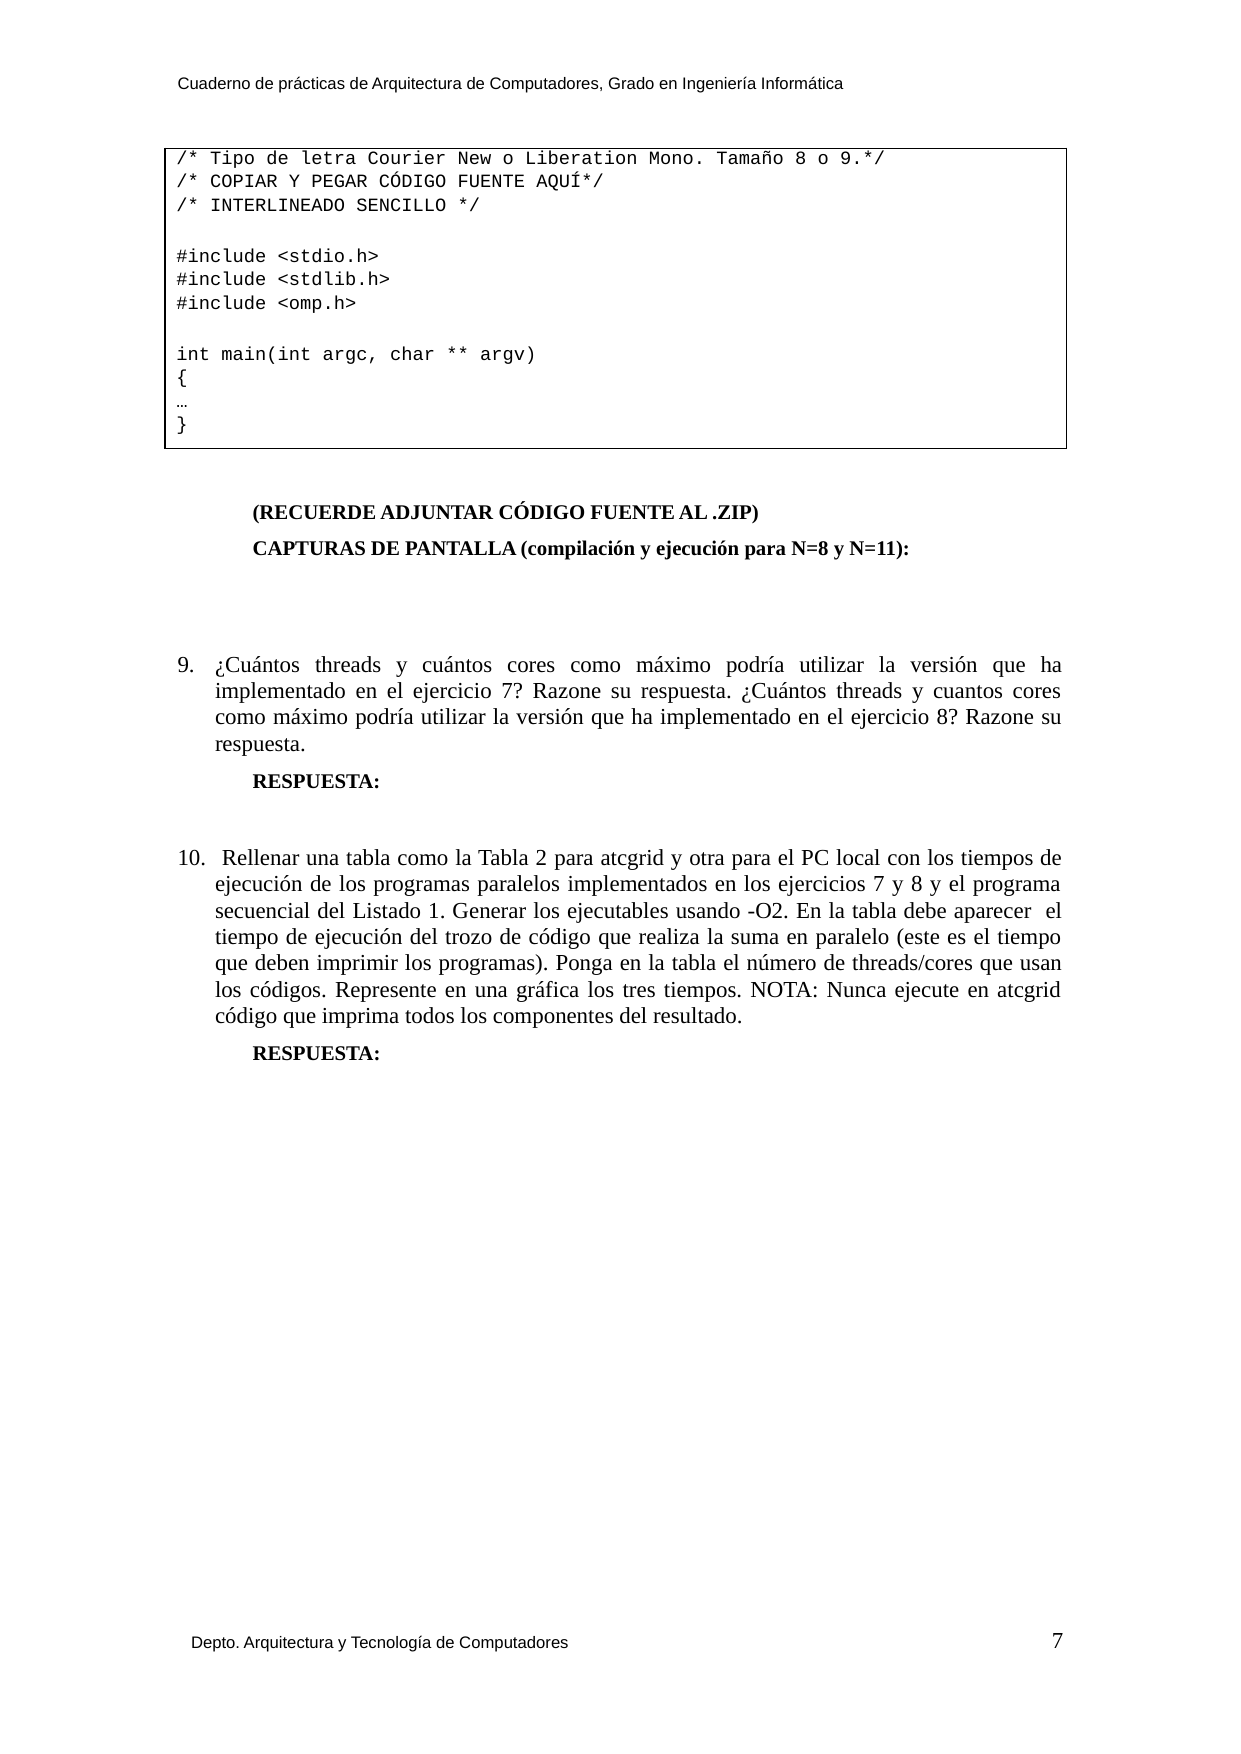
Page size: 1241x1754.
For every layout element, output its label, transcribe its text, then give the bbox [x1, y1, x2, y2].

text RESPUESTA: [252, 768, 1063, 793]
text CAPTURAS DE PANTALLA (compilación y ejecución para N=8 y N=11): [252, 536, 1063, 560]
table_header /* Tipo de letra Courier New o Liberation Mono. Tamaño 8 o 9.*/ /* COPIAR Y PEGAR CÓDIGO FUENTE AQUÍ*/ /* INTERLINEADO SENCILLO */ #include <stdio.h> #include <stdlib.h> #include <omp.h> int main(int argc, char ** argv) { … } [166, 149, 1066, 447]
list Rellenar una tabla como la Tabla 2 para atcgrid y otra para el PC local con los tiempos de ejecución de los programas paralelos implementados en los ejercicios 7 y 8 y el programa secuencial del Listado 1. Generar los ejecutables usando -O2. En la tabla debe aparecer el tiempo de ejecución del trozo de código que realiza la suma en paralelo (este es el tiempo que deben imprimir los programas). Ponga en la tabla el número de threads/cores que usan los códigos. Represente en una gráfica los tres tiempos. NOTA: Nunca ejecute en atcgrid código que imprima todos los componentes del resultado. [177, 844, 1063, 1028]
list ¿Cuántos threads y cuántos cores como máximo podría utilizar la versión que ha implementado en el ejercicio 7? Razone su respuesta. ¿Cuántos threads y cuantos cores como máximo podría utilizar la versión que ha implementado en el ejercicio 8? Razone su respuesta. [177, 651, 1063, 756]
text (RECUERDE ADJUNTAR CÓDIGO FUENTE AL .ZIP) [252, 500, 1063, 524]
text RESPUESTA: [252, 1041, 1063, 1065]
